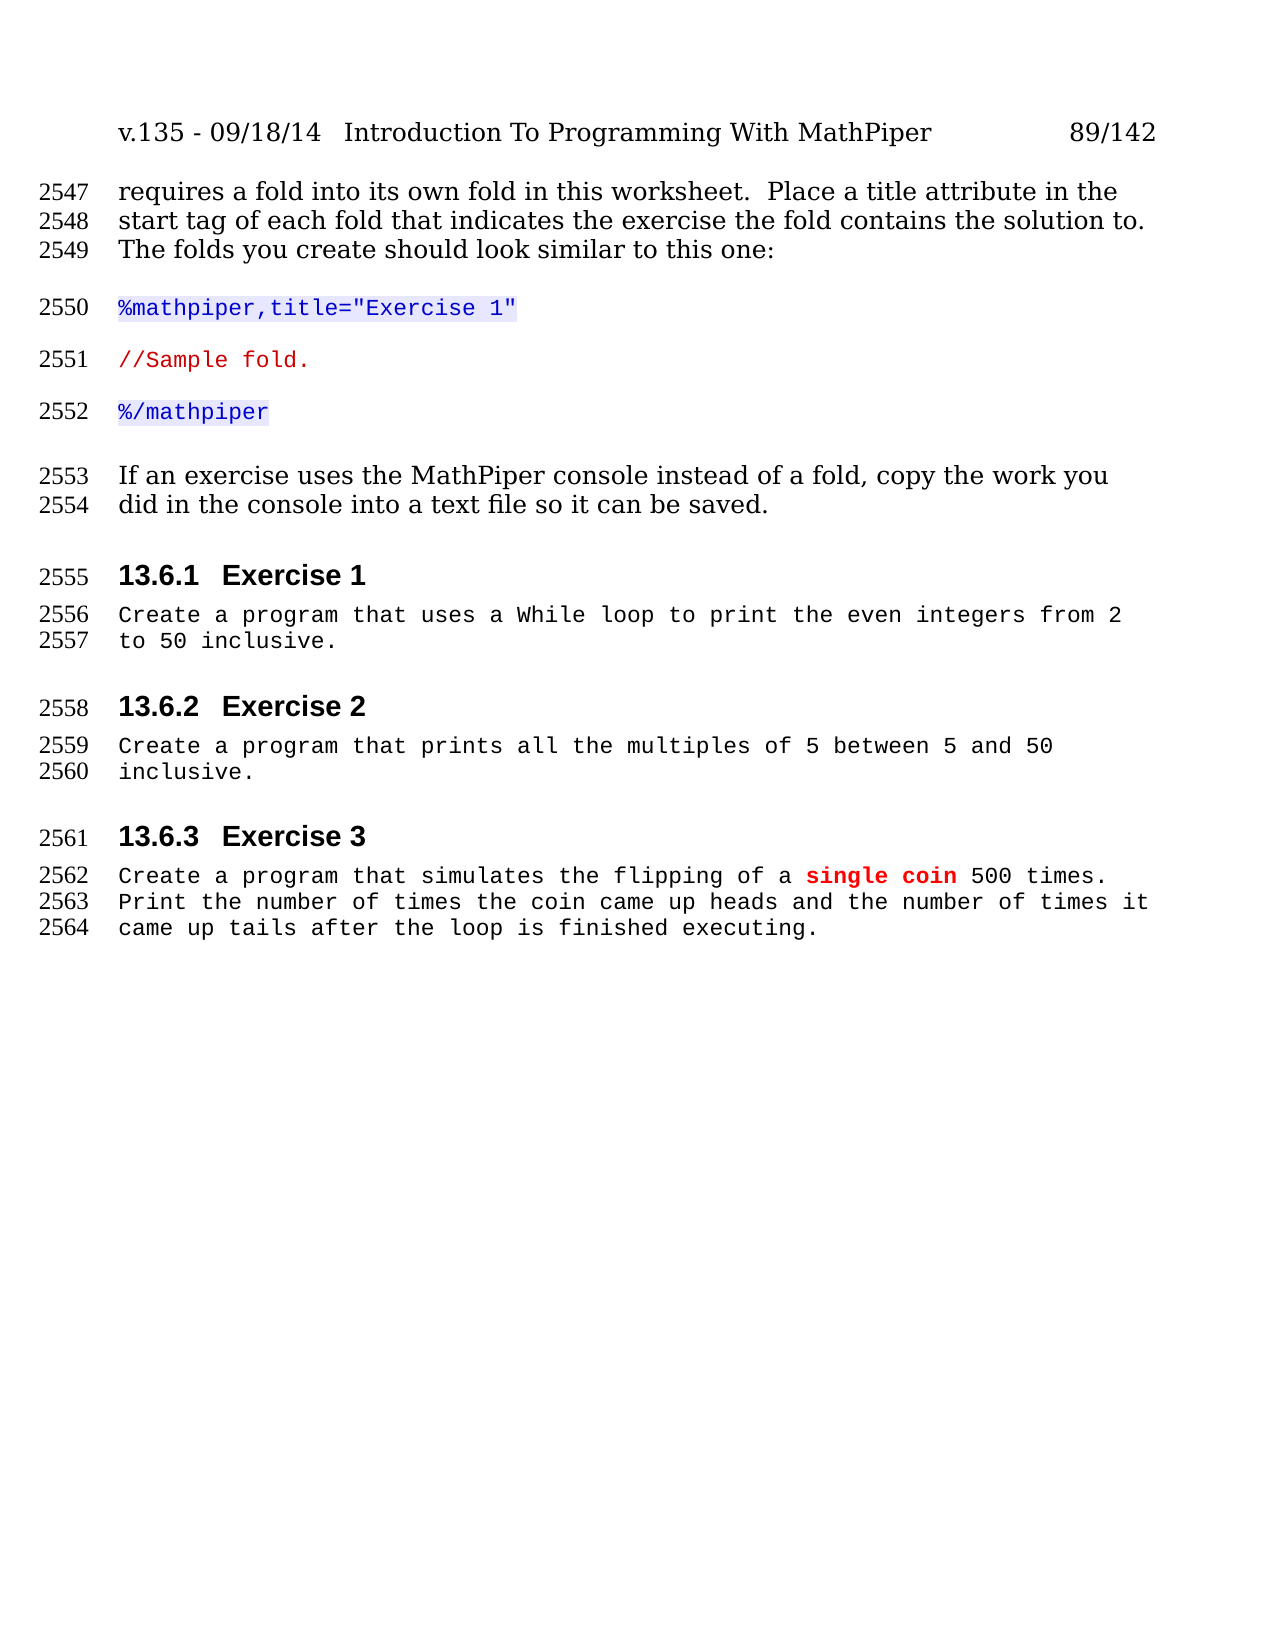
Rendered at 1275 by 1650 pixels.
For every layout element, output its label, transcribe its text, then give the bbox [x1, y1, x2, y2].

subtitle Exercise 2 [118, 689, 1157, 722]
text If an exercise uses the MathPiper console instead of a fold, copy the work you did in the console into a text file so it can be saved. [118, 461, 1157, 519]
text requires a fold into its own fold in this worksheet. Place a title attribute in the start tag of each fold that indicates the exercise the fold contains the solution to. The folds you create should look similar to this one: [118, 177, 1157, 264]
text Create a program that prints all the multiples of 5 between 5 and 50 inclusive. [118, 734, 1157, 786]
subtitle Exercise 3 [118, 819, 1157, 853]
text Create a program that uses a While loop to print the even integers from 2 to 50 inclusive. [118, 604, 1157, 656]
text %mathpiper,title="Exercise 1" [118, 296, 1157, 322]
subtitle Exercise 1 [118, 558, 1157, 592]
text Create a program that simulates the flipping of a single coin 500 times. Print the number of times the coin came up heads and the number of times it came up tails after the loop is finished executing. [118, 864, 1157, 942]
text %/mathpiper [118, 400, 1157, 426]
text //Sample fold. [118, 348, 1157, 374]
